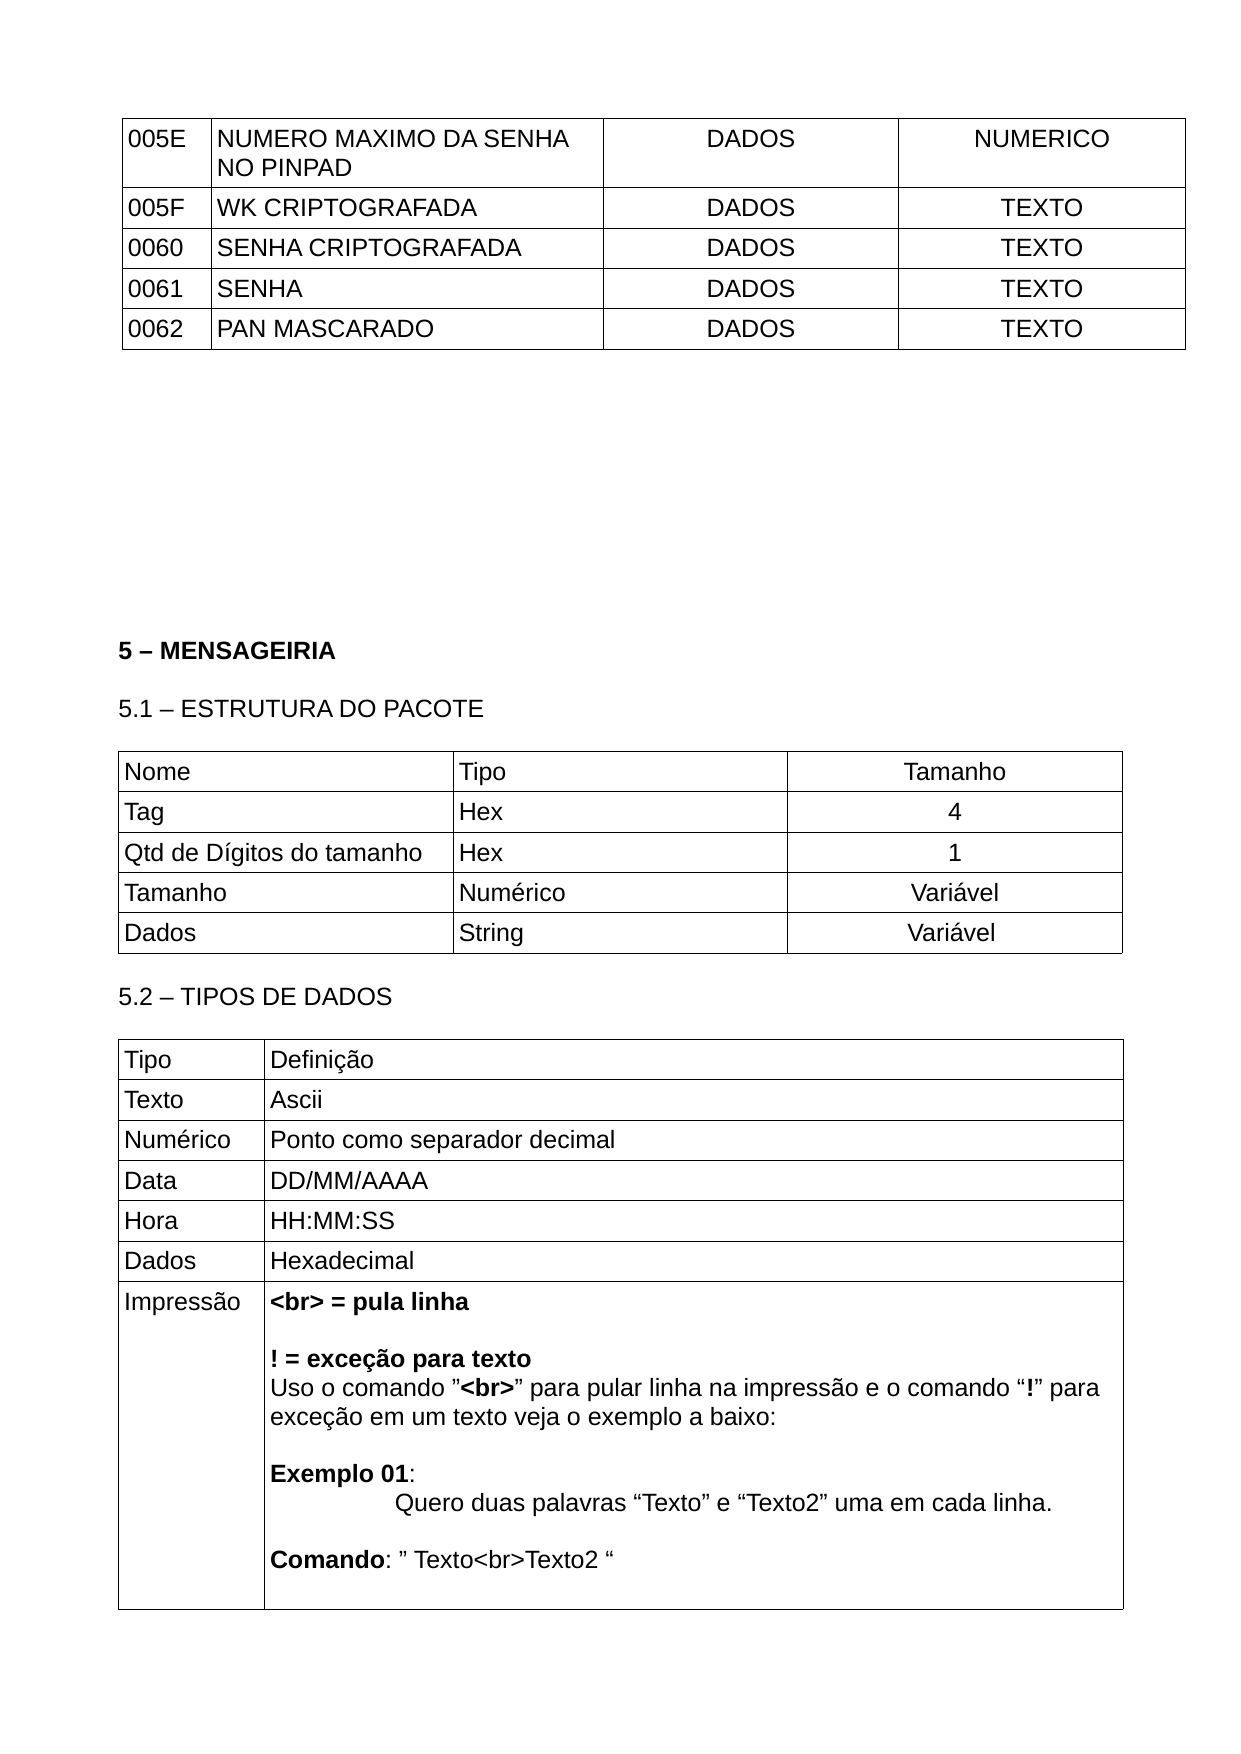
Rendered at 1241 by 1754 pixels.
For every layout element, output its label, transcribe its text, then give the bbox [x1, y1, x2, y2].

table_cell Impressão [119, 1282, 264, 1609]
table_cell WK CRIPTOGRAFADA [212, 188, 603, 227]
table_cell TEXTO [899, 309, 1185, 348]
table_cell Data [119, 1161, 264, 1200]
table_cell SENHA [212, 269, 603, 308]
table_header Tamanho [788, 752, 1122, 791]
table_cell 0061 [123, 269, 211, 308]
table_cell String [454, 913, 787, 953]
table_cell Numérico [454, 873, 787, 912]
text 5.1 – ESTRUTURA DO PACOTE [118, 693, 1122, 722]
table_cell Variável [788, 913, 1122, 953]
table_cell 1 [788, 833, 1122, 872]
table_header Tipo [454, 752, 787, 791]
table_cell Variável [788, 873, 1122, 912]
table_cell Hex [454, 833, 787, 872]
table_cell 005E [123, 119, 211, 187]
table_cell 4 [788, 792, 1122, 832]
table_cell 0062 [123, 309, 211, 348]
table_cell DADOS [604, 229, 898, 268]
table_cell NUMERICO [899, 119, 1185, 187]
table_cell DADOS [604, 269, 898, 308]
table_cell TEXTO [899, 229, 1185, 268]
table_cell Qtd de Dígitos do tamanho [119, 833, 453, 872]
table_cell Dados [119, 1242, 264, 1281]
table_cell Hora [119, 1201, 264, 1241]
table_cell Ponto como separador decimal [265, 1121, 1123, 1160]
table_cell TEXTO [899, 269, 1185, 308]
table_cell Hexadecimal [265, 1242, 1123, 1281]
table_cell DADOS [604, 188, 898, 227]
table_header Definição [265, 1040, 1123, 1079]
table_cell Texto [119, 1080, 264, 1119]
table_cell DD/MM/AAAA [265, 1161, 1123, 1200]
table_cell Numérico [119, 1121, 264, 1160]
table_cell DADOS [604, 119, 898, 187]
table_cell Ascii [265, 1080, 1123, 1119]
table_cell Hex [454, 792, 787, 832]
table_cell Tamanho [119, 873, 453, 912]
table_cell HH:MM:SS [265, 1201, 1123, 1241]
text 5 – MENSAGEIRIA [118, 636, 1122, 665]
table_header Tipo [119, 1040, 264, 1079]
text 5.2 – TIPOS DE DADOS [118, 981, 1122, 1010]
table_cell NUMERO MAXIMO DA SENHA NO PINPAD [212, 119, 603, 187]
table_cell Dados [119, 913, 453, 953]
table_cell Tag [119, 792, 453, 832]
table_cell SENHA CRIPTOGRAFADA [212, 229, 603, 268]
table_cell 0060 [123, 229, 211, 268]
table_header Nome [119, 752, 453, 791]
table_cell DADOS [604, 309, 898, 348]
table_cell TEXTO [899, 188, 1185, 227]
table_cell <br> = pula linha ! = exceção para texto Uso o comando ”<br>” para pular linha na impressão e o comando “!” para exceção em um texto veja o exemplo a baixo: Exemplo 01: Quero duas palavras “Texto” e “Texto2” uma em cada linha. Comando: ” Texto<br>Texto2 “ [265, 1282, 1123, 1609]
table_cell 005F [123, 188, 211, 227]
table_cell PAN MASCARADO [212, 309, 603, 348]
